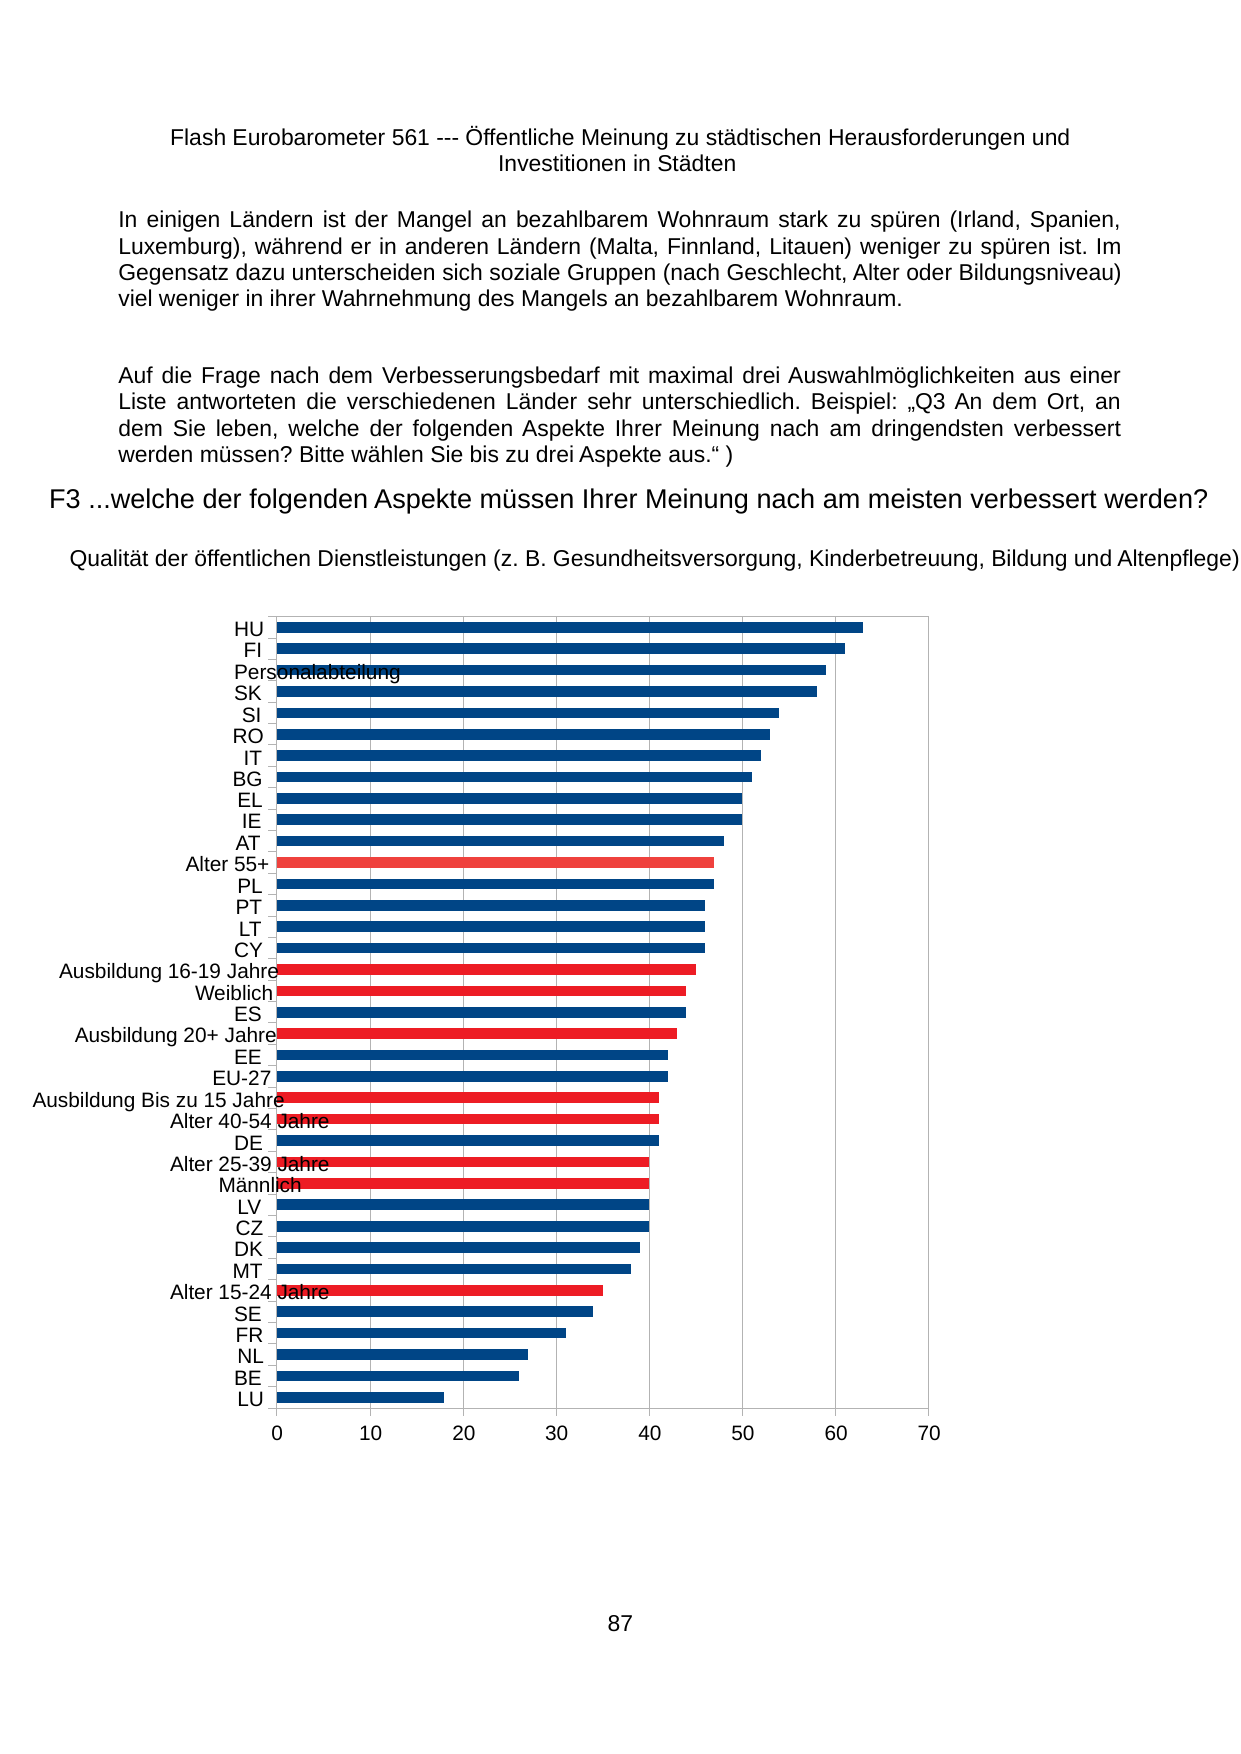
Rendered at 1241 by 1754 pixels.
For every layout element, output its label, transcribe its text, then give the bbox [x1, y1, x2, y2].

text Auf die Frage nach dem Verbesserungsbedarf mit maximal drei Auswahlmöglichkeiten aus einer Liste antworteten die verschiedenen Länder sehr unterschiedlich. Beispiel: „Q3 An dem Ort, an dem Sie leben, welche der folgenden Aspekte Ihrer Meinung nach am dringendsten verbessert werden müssen? Bitte wählen Sie bis zu drei Aspekte aus.“ ) [118, 362, 1122, 467]
text In einigen Ländern ist der Mangel an bezahlbarem Wohnraum stark zu spüren (Irland, Spanien, Luxemburg), während er in anderen Ländern (Malta, Finnland, Litauen) weniger zu spüren ist. Im Gegensatz dazu unterscheiden sich soziale Gruppen (nach Geschlecht, Alter oder Bildungsniveau) viel weniger in ihrer Wahrnehmung des Mangels an bezahlbarem Wohnraum. [118, 206, 1122, 312]
